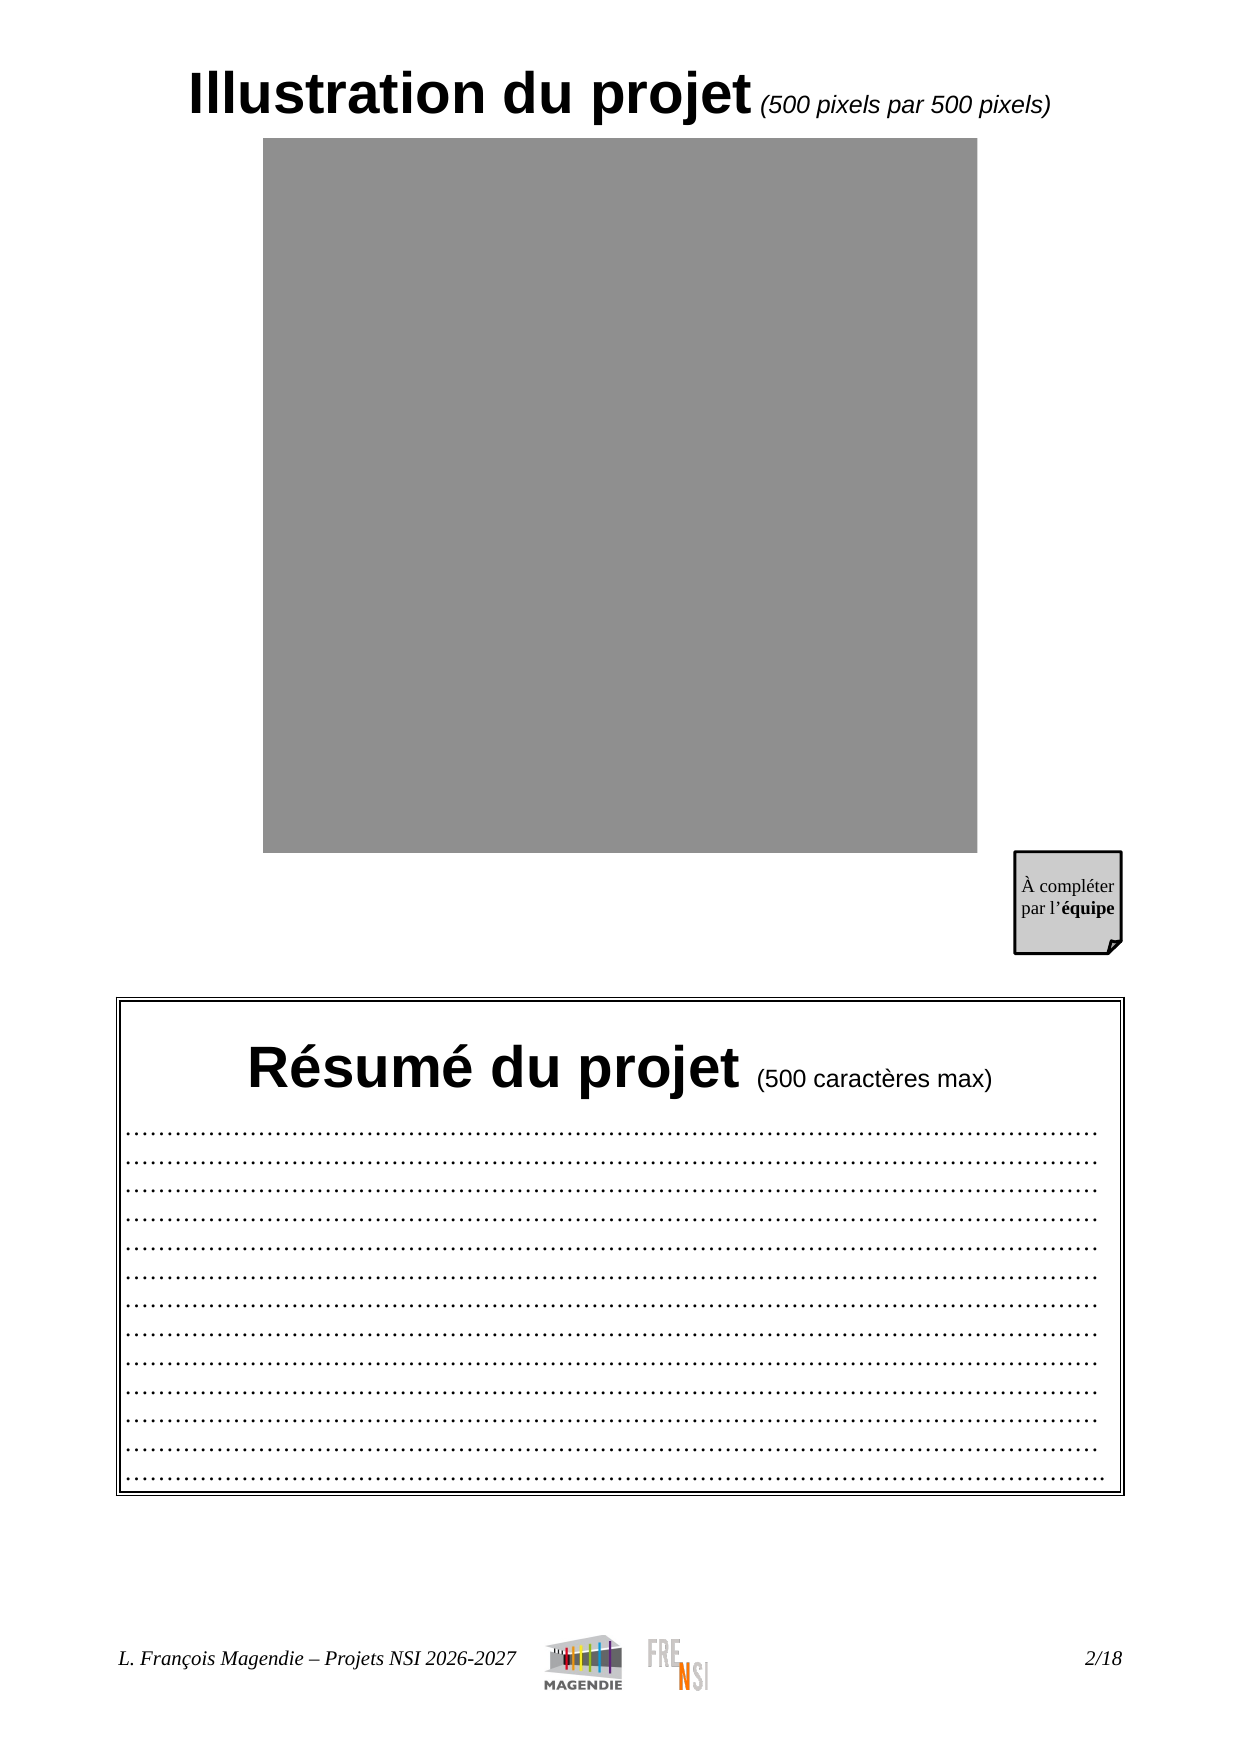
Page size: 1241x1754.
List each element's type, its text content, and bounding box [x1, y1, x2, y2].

picture [648, 1639, 708, 1691]
title Illustration du projet (500 pixels par 500 pixels) [118, 59, 1122, 126]
picture [263, 138, 978, 853]
table_header Résumé du projet (500 caractères max) ………………………………………………………………………………………………………………………………………………………………………………………………………………………………………………………………………………………………………………………………………………………………………………………………………………………………………………………………………………………………………………………………………………………………………………………………………………………………………………………………………………………………………………………………………………………………………………………………………………………………………………………………………………………………………………………………………………………………………………………………………………………………………………………………………………………………………………………………………………………………………………………………………………………………………………………………………………………………………………………………………………………………………………………………………. [121, 1002, 1120, 1491]
picture [532, 1635, 633, 1695]
